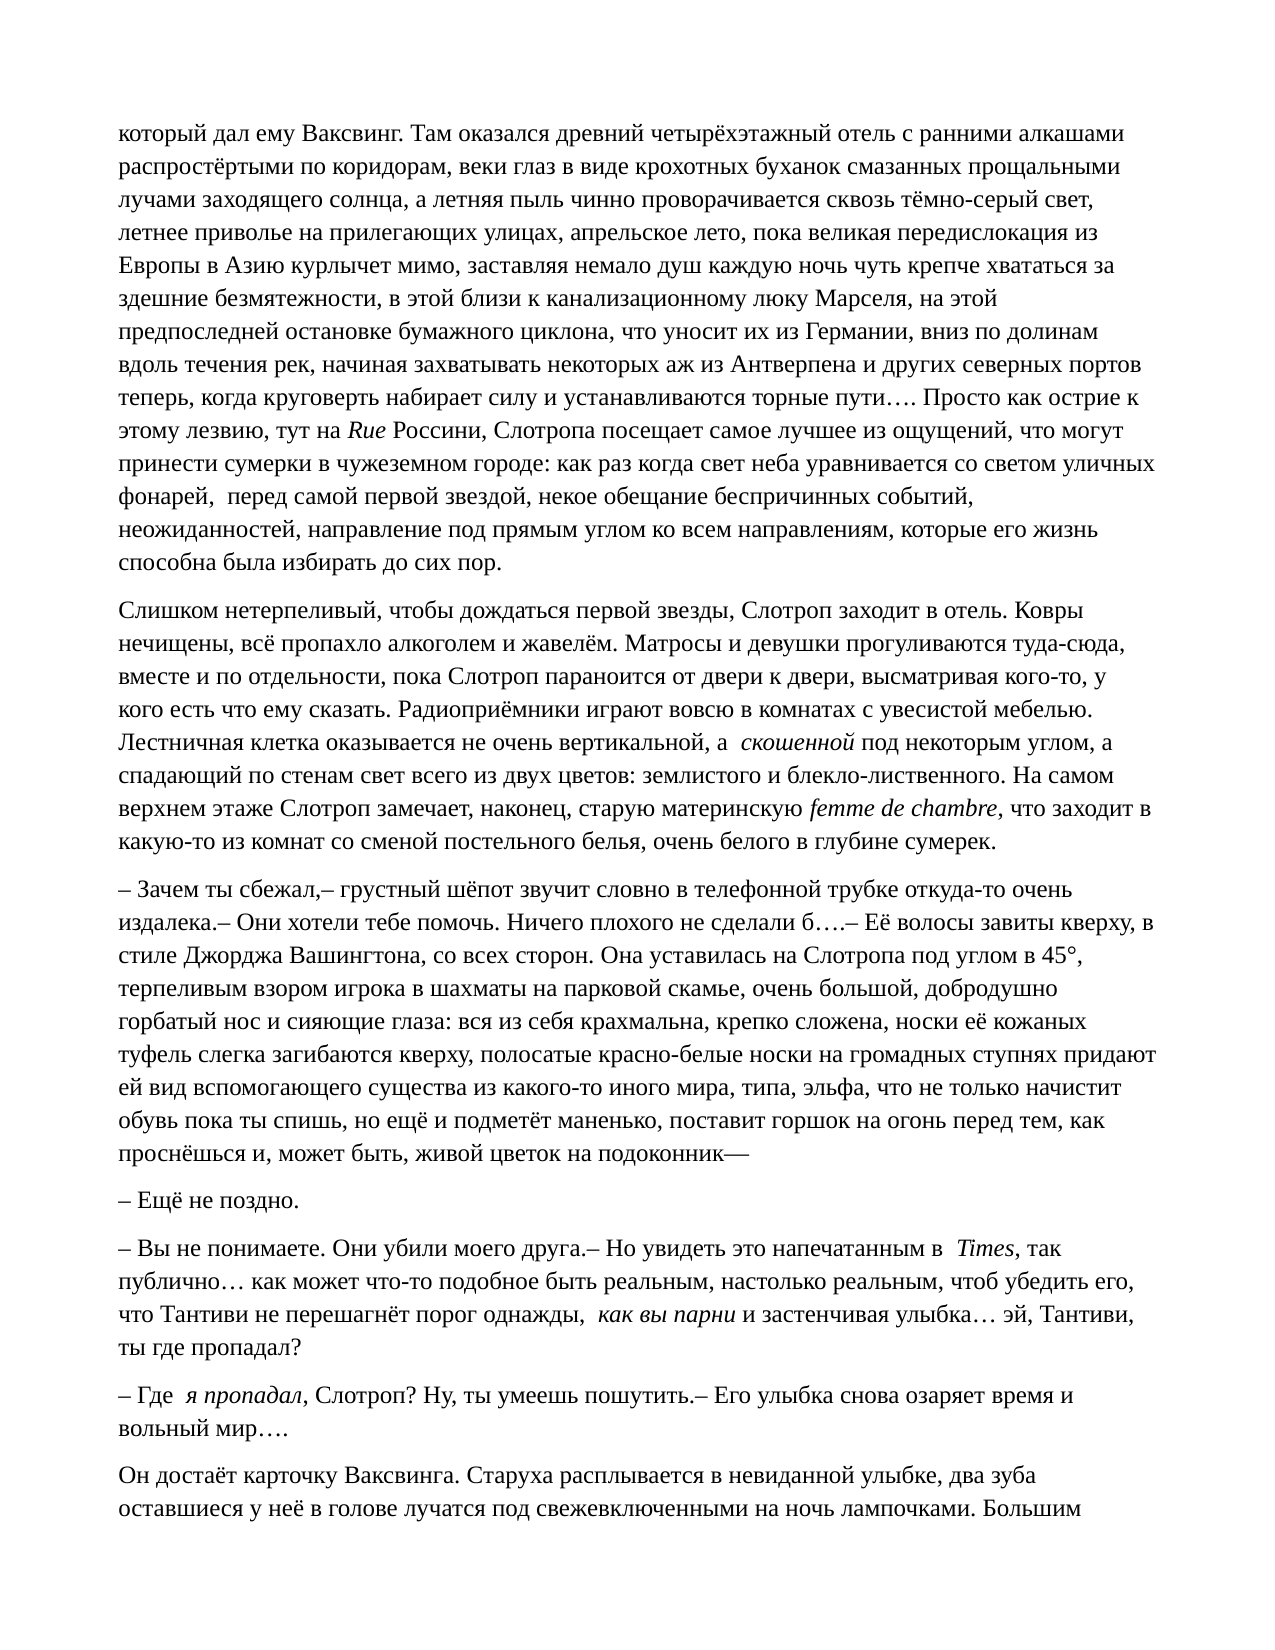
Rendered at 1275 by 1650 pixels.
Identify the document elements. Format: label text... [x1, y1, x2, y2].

text Он достаёт карточку Ваксвинга. Старуха расплывается в невиданной улыбке, два зуба оставшиеся у неё в голове лучатся под свежевключенными на ночь лампочками. Большим [118, 1460, 1157, 1522]
text – Зачем ты сбежал,– грустный шёпот звучит словно в телефонной трубке откуда-то очень издалека.– Они хотели тебе помочь. Ничего плохого не сделали б….– Её волосы завиты кверху, в стиле Джорджа Вашингтона, со всех сторон. Она уставилась на Слотропа под углом в 45°, терпеливым взором игрока в шахматы на парковой скамье, очень большой, добродушно горбатый нос и сияющие глаза: вся из себя крахмальна, крепко сложена, носки её кожаных туфель слегка загибаются кверху, полосатые красно-белые носки на громадных ступнях придают ей вид вспомогающего существа из какого-то иного мира, типа, эльфа, что не только начистит обувь пока ты спишь, но ещё и подметёт маненько, поставит горшок на огонь перед тем, как проснёшься и, может быть, живой цветок на подоконник— [118, 874, 1157, 1167]
text – Ещё не поздно. [118, 1186, 1157, 1214]
text – Вы не понимаете. Они убили моего друга.– Но увидеть это напечатанным в Times, так публично… как может что-то подобное быть реальным, настолько реальным, чтоб убедить его, что Тантиви не перешагнёт порог однажды, как вы парни и застенчивая улыбка… эй, Тантиви, ты где пропадал? [118, 1233, 1157, 1361]
text Слишком нетерпеливый, чтобы дождаться первой звезды, Слотроп заходит в отель. Ковры нечищены, всё пропахло алкоголем и жавелём. Матросы и девушки прогуливаются туда-сюда, вместе и по отдельности, пока Слотроп параноится от двери к двери, высматривая кого-то, у кого есть что ему сказать. Радиоприёмники играют вовсю в комнатах с увесистой мебелью. Лестничная клетка оказывается не очень вертикальной, а скошенной под некоторым углом, а спадающий по стенам свет всего из двух цветов: землистого и блекло-лиственного. На самом верхнем этаже Слотроп замечает, наконец, старую материнскую femme de chambre, что заходит в какую-то из комнат со сменой постельного белья, очень белого в глубине сумерек. [118, 595, 1157, 855]
text – Где я пропадал, Слотроп? Ну, ты умеешь пошутить.– Его улыбка снова озаряет время и вольный мир…. [118, 1380, 1157, 1442]
text который дал ему Ваксвинг. Там оказался древний четырёхэтажный отель с ранними алкашами распростёртыми по коридорам, веки глаз в виде крохотных буханок смазанных прощальными лучами заходящего солнца, а летняя пыль чинно проворачивается сквозь тёмно-серый свет, летнее приволье на прилегающих улицах, апрельское лето, пока великая передислокация из Европы в Азию курлычет мимо, заставляя немало душ каждую ночь чуть крепче хвататься за здешние безмятежности, в этой близи к канализационному люку Марселя, на этой предпоследней остановке бумажного циклона, что уносит их из Германии, вниз по долинам вдоль течения рек, начиная захватывать некоторых аж из Антверпена и других северных портов теперь, когда круговерть набирает силу и устанавливаются торные пути…. Просто как острие к этому лезвию, тут на Rue Россини, Слотропа посещает самое лучшее из ощущений, что могут принести сумерки в чужеземном городе: как раз когда свет неба уравнивается со светом уличных фонарей, перед самой первой звездой, некое обещание беспричинных событий, неожиданностей, направление под прямым углом ко всем направлениям, которые его жизнь способна была избирать до сих пор. [118, 118, 1157, 576]
